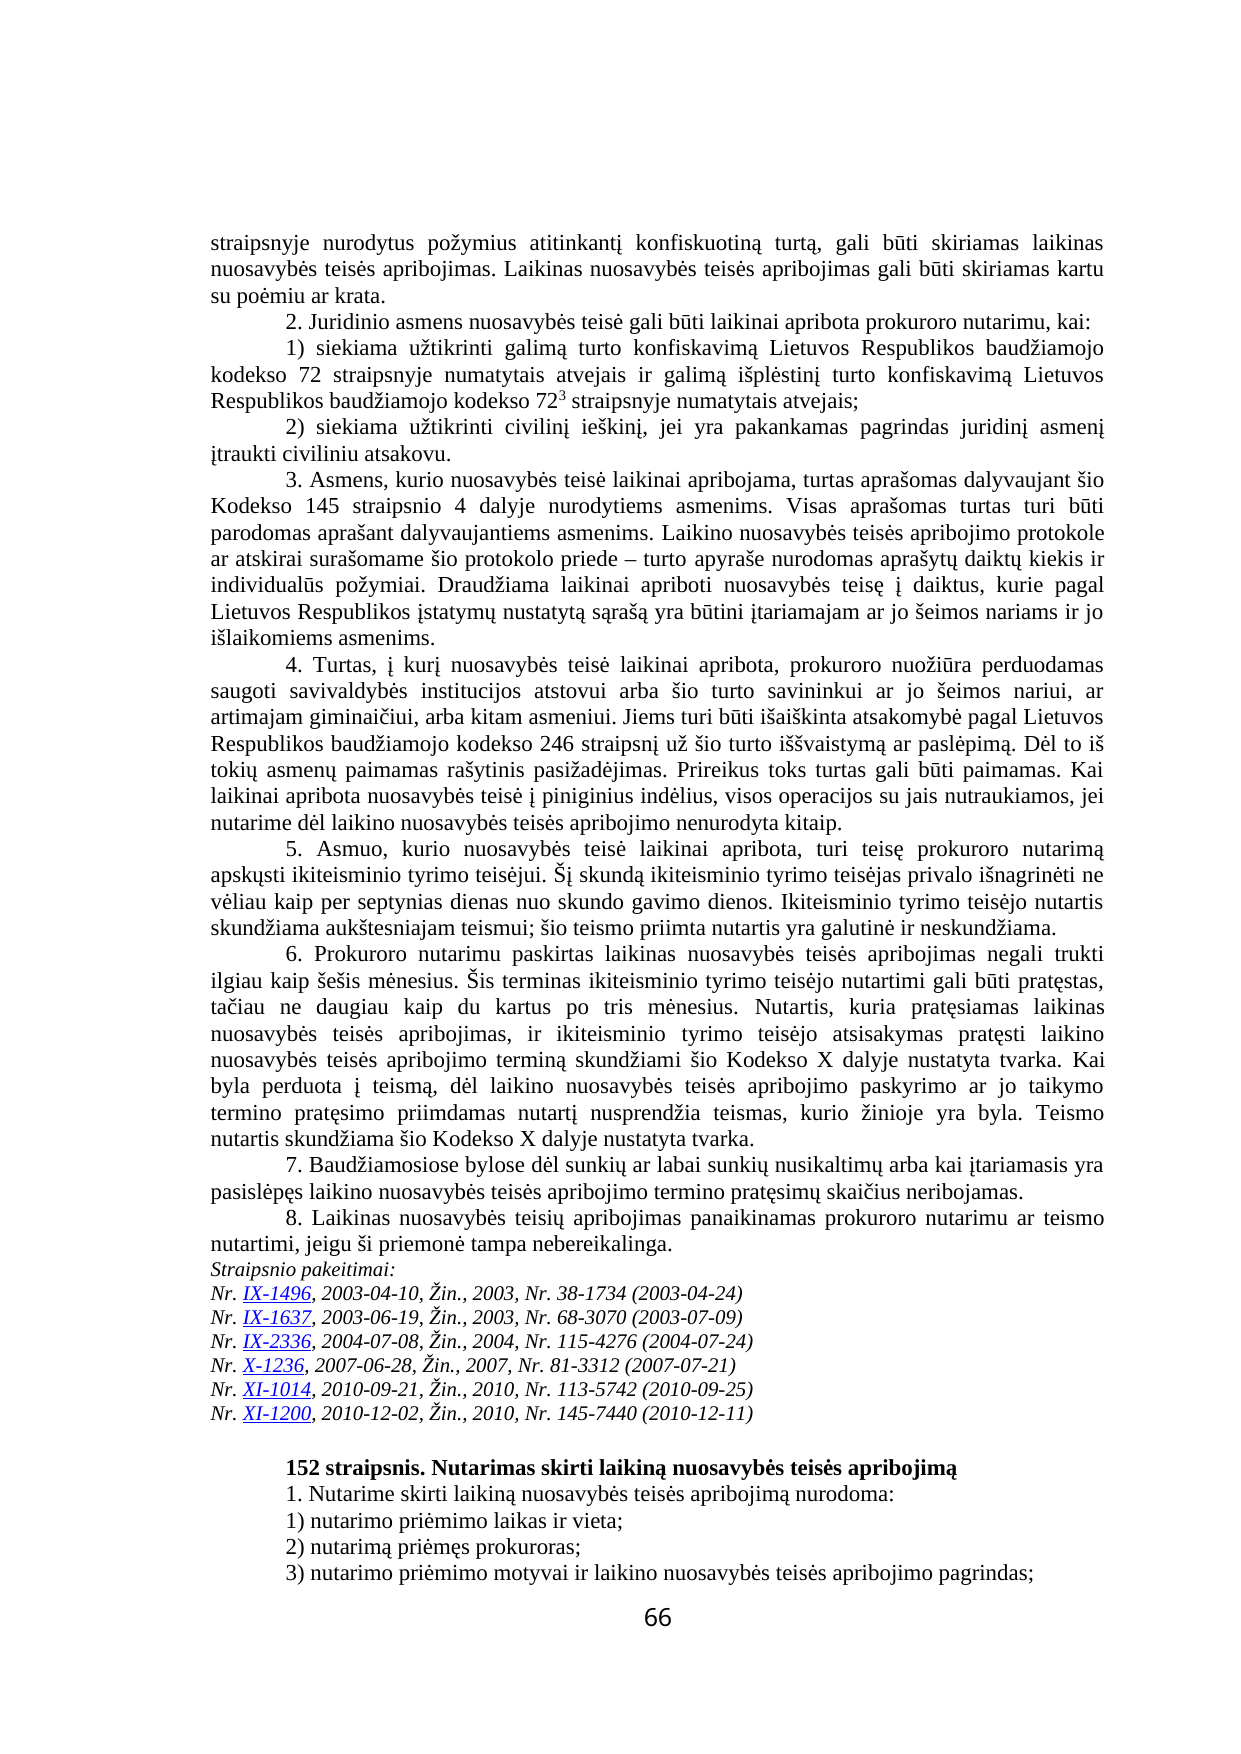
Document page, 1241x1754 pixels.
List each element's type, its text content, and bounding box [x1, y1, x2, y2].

text Nr. X-1236, 2007-06-28, Žin., 2007, Nr. 81-3312 (2007-07-21) [210, 1353, 1105, 1377]
text 8. Laikinas nuosavybės teisių apribojimas panaikinamas prokuroro nutarimu ar teismo nutartimi, jeigu ši priemonė tampa nebereikalinga. [210, 1204, 1105, 1257]
text 7. Baudžiamosiose bylose dėl sunkių ar labai sunkių nusikaltimų arba kai įtariamasis yra pasislėpęs laikino nuosavybės teisės apribojimo termino pratęsimų skaičius neribojamas. [210, 1151, 1105, 1204]
text 1) nutarimo priėmimo laikas ir vieta; [210, 1507, 1105, 1533]
text straipsnyje nurodytus požymius atitinkantį konfiskuotiną turtą, gali būti skiriamas laikinas nuosavybės teisės apribojimas. Laikinas nuosavybės teisės apribojimas gali būti skiriamas kartu su poėmiu ar krata. [210, 229, 1105, 308]
text 2) nutarimą priėmęs prokuroras; [210, 1533, 1105, 1559]
text 4. Turtas, į kurį nuosavybės teisė laikinai apribota, prokuroro nuožiūra perduodamas saugoti savivaldybės institucijos atstovui arba šio turto savininkui ar jo šeimos nariui, ar artimajam giminaičiui, arba kitam asmeniui. Jiems turi būti išaiškinta atsakomybė pagal Lietuvos Respublikos baudžiamojo kodekso 246 straipsnį už šio turto iššvaistymą ar paslėpimą. Dėl to iš tokių asmenų paimamas rašytinis pasižadėjimas. Prireikus toks turtas gali būti paimamas. Kai laikinai apribota nuosavybės teisė į piniginius indėlius, visos operacijos su jais nutraukiamos, jei nutarime dėl laikino nuosavybės teisės apribojimo nenurodyta kitaip. [210, 651, 1105, 835]
text 6. Prokuroro nutarimu paskirtas laikinas nuosavybės teisės apribojimas negali trukti ilgiau kaip šešis mėnesius. Šis terminas ikiteisminio tyrimo teisėjo nutartimi gali būti pratęstas, tačiau ne daugiau kaip du kartus po tris mėnesius. Nutartis, kuria pratęsiamas laikinas nuosavybės teisės apribojimas, ir ikiteisminio tyrimo teisėjo atsisakymas pratęsti laikino nuosavybės teisės apribojimo terminą skundžiami šio Kodekso X dalyje nustatyta tvarka. Kai byla perduota į teismą, dėl laikino nuosavybės teisės apribojimo paskyrimo ar jo taikymo termino pratęsimo priimdamas nutartį nusprendžia teismas, kurio žinioje yra byla. Teismo nutartis skundžiama šio Kodekso X dalyje nustatyta tvarka. [210, 941, 1105, 1151]
text Nr. IX-1496, 2003-04-10, Žin., 2003, Nr. 38-1734 (2003-04-24) [210, 1281, 1105, 1305]
text Nr. IX-1637, 2003-06-19, Žin., 2003, Nr. 68-3070 (2003-07-09) [210, 1305, 1105, 1329]
text Nr. XI-1200, 2010-12-02, Žin., 2010, Nr. 145-7440 (2010-12-11) [210, 1401, 1105, 1425]
text 5. Asmuo, kurio nuosavybės teisė laikinai apribota, turi teisę prokuroro nutarimą apskųsti ikiteisminio tyrimo teisėjui. Šį skundą ikiteisminio tyrimo teisėjas privalo išnagrinėti ne vėliau kaip per septynias dienas nuo skundo gavimo dienos. Ikiteisminio tyrimo teisėjo nutartis skundžiama aukštesniajam teismui; šio teismo priimta nutartis yra galutinė ir neskundžiama. [210, 835, 1105, 941]
text Nr. IX-2336, 2004-07-08, Žin., 2004, Nr. 115-4276 (2004-07-24) [210, 1329, 1105, 1353]
text 152 straipsnis. Nutarimas skirti laikiną nuosavybės teisės apribojimą [210, 1454, 1105, 1480]
text 1) siekiama užtikrinti galimą turto konfiskavimą Lietuvos Respublikos baudžiamojo kodekso 72 straipsnyje numatytais atvejais ir galimą išplėstinį turto konfiskavimą Lietuvos Respublikos baudžiamojo kodekso 723 straipsnyje numatytais atvejais; [210, 334, 1105, 413]
text 3) nutarimo priėmimo motyvai ir laikino nuosavybės teisės apribojimo pagrindas; [210, 1559, 1105, 1586]
text 1. Nutarime skirti laikiną nuosavybės teisės apribojimą nurodoma: [210, 1480, 1105, 1507]
text 2) siekiama užtikrinti civilinį ieškinį, jei yra pakankamas pagrindas juridinį asmenį įtraukti civiliniu atsakovu. [210, 413, 1105, 466]
text 2. Juridinio asmens nuosavybės teisė gali būti laikinai apribota prokuroro nutarimu, kai: [210, 308, 1105, 334]
text Nr. XI-1014, 2010-09-21, Žin., 2010, Nr. 113-5742 (2010-09-25) [210, 1377, 1105, 1401]
text Straipsnio pakeitimai: [210, 1257, 1105, 1281]
text 3. Asmens, kurio nuosavybės teisė laikinai apribojama, turtas aprašomas dalyvaujant šio Kodekso 145 straipsnio 4 dalyje nurodytiems asmenims. Visas aprašomas turtas turi būti parodomas aprašant dalyvaujantiems asmenims. Laikino nuosavybės teisės apribojimo protokole ar atskirai surašomame šio protokolo priede – turto apyraše nurodomas aprašytų daiktų kiekis ir individualūs požymiai. Draudžiama laikinai apriboti nuosavybės teisę į daiktus, kurie pagal Lietuvos Respublikos įstatymų nustatytą sąrašą yra būtini įtariamajam ar jo šeimos nariams ir jo išlaikomiems asmenims. [210, 466, 1105, 651]
